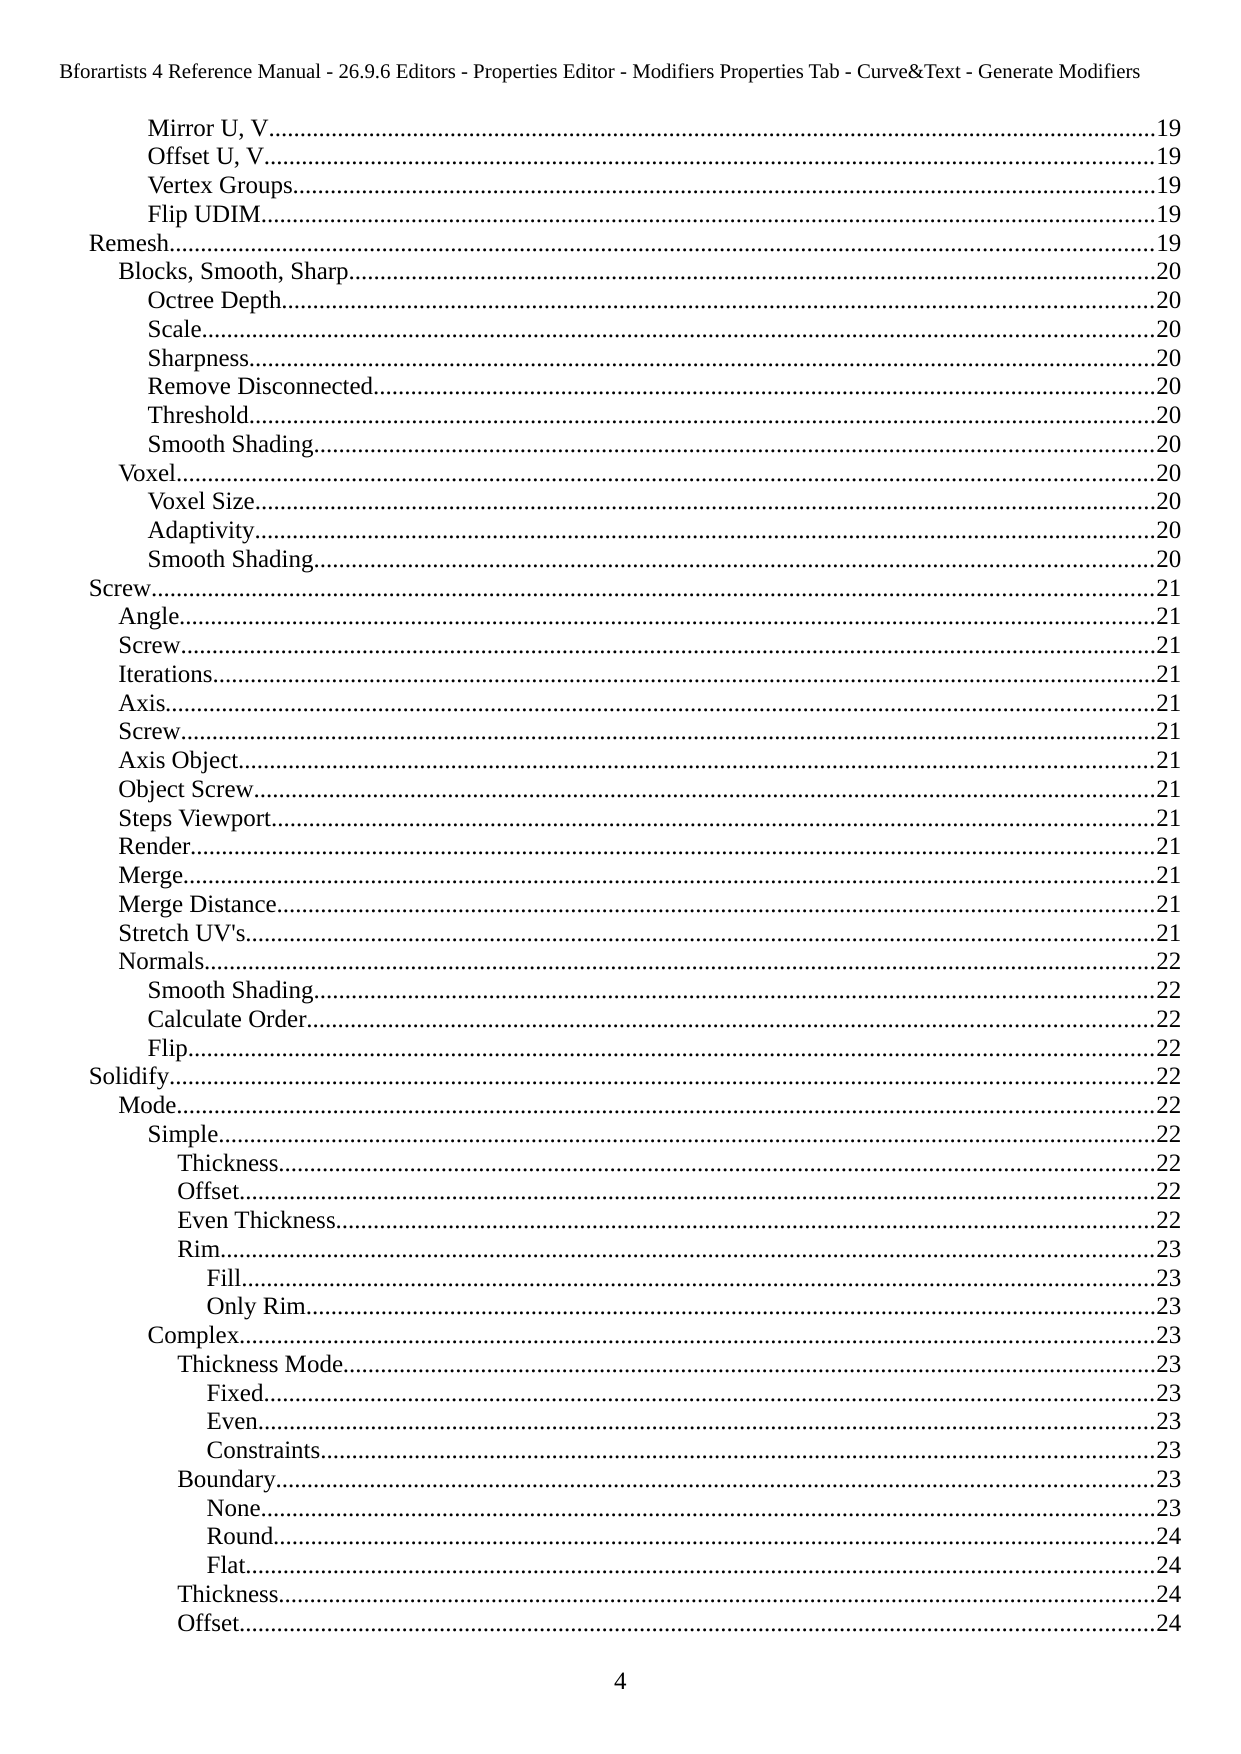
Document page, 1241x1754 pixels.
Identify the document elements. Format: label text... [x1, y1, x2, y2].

text Offset 24 [177, 1608, 1181, 1636]
text Render 21 [118, 831, 1181, 860]
text Object Screw 21 [118, 774, 1181, 803]
text Flip UDIM 19 [147, 199, 1181, 228]
text Round 24 [206, 1521, 1181, 1550]
text Scale 20 [147, 314, 1181, 343]
text Screw 21 [118, 716, 1181, 745]
text Sharpness 20 [147, 343, 1181, 371]
text Axis 21 [118, 688, 1181, 716]
text Constraints 23 [206, 1435, 1181, 1464]
text Smooth Shading 22 [147, 975, 1181, 1004]
text Vertex Groups 19 [147, 170, 1181, 199]
text Merge 21 [118, 860, 1181, 889]
text Mode 22 [118, 1090, 1181, 1119]
text Stretch UV's 21 [118, 918, 1181, 946]
text Thickness 24 [177, 1579, 1181, 1608]
text Remesh 19 [88, 228, 1181, 256]
text Thickness Mode 23 [177, 1349, 1181, 1378]
text Iterations 21 [118, 659, 1181, 688]
text Voxel Size 20 [147, 486, 1181, 515]
text Offset 22 [177, 1176, 1181, 1205]
text Boundary 23 [177, 1464, 1181, 1493]
text Threshold 20 [147, 400, 1181, 429]
text Voxel 20 [118, 458, 1181, 486]
text Fixed 23 [206, 1378, 1181, 1406]
text Even 23 [206, 1406, 1181, 1435]
text Even Thickness 22 [177, 1205, 1181, 1234]
text Flat 24 [206, 1550, 1181, 1579]
text Merge Distance 21 [118, 889, 1181, 918]
text Screw 21 [88, 573, 1181, 601]
text Complex 23 [147, 1320, 1181, 1349]
text Calculate Order 22 [147, 1004, 1181, 1033]
text Simple 22 [147, 1119, 1181, 1148]
text Angle 21 [118, 601, 1181, 630]
text Smooth Shading 20 [147, 429, 1181, 458]
text Only Rim 23 [206, 1291, 1181, 1320]
text Steps Viewport 21 [118, 803, 1181, 831]
text Adaptivity 20 [147, 515, 1181, 544]
text Normals 22 [118, 946, 1181, 975]
text Blocks, Smooth, Sharp 20 [118, 256, 1181, 285]
text Remove Disconnected 20 [147, 371, 1181, 400]
text Smooth Shading 20 [147, 544, 1181, 573]
text Mirror U, V 19 [147, 113, 1181, 141]
text Axis Object 21 [118, 745, 1181, 774]
text Octree Depth 20 [147, 285, 1181, 314]
text Flip 22 [147, 1033, 1181, 1061]
text None 23 [206, 1493, 1181, 1521]
text Solidify 22 [88, 1061, 1181, 1090]
text Offset U, V 19 [147, 141, 1181, 170]
text Rim 23 [177, 1234, 1181, 1263]
text Thickness 22 [177, 1148, 1181, 1176]
text Fill 23 [206, 1263, 1181, 1291]
text Screw 21 [118, 630, 1181, 659]
